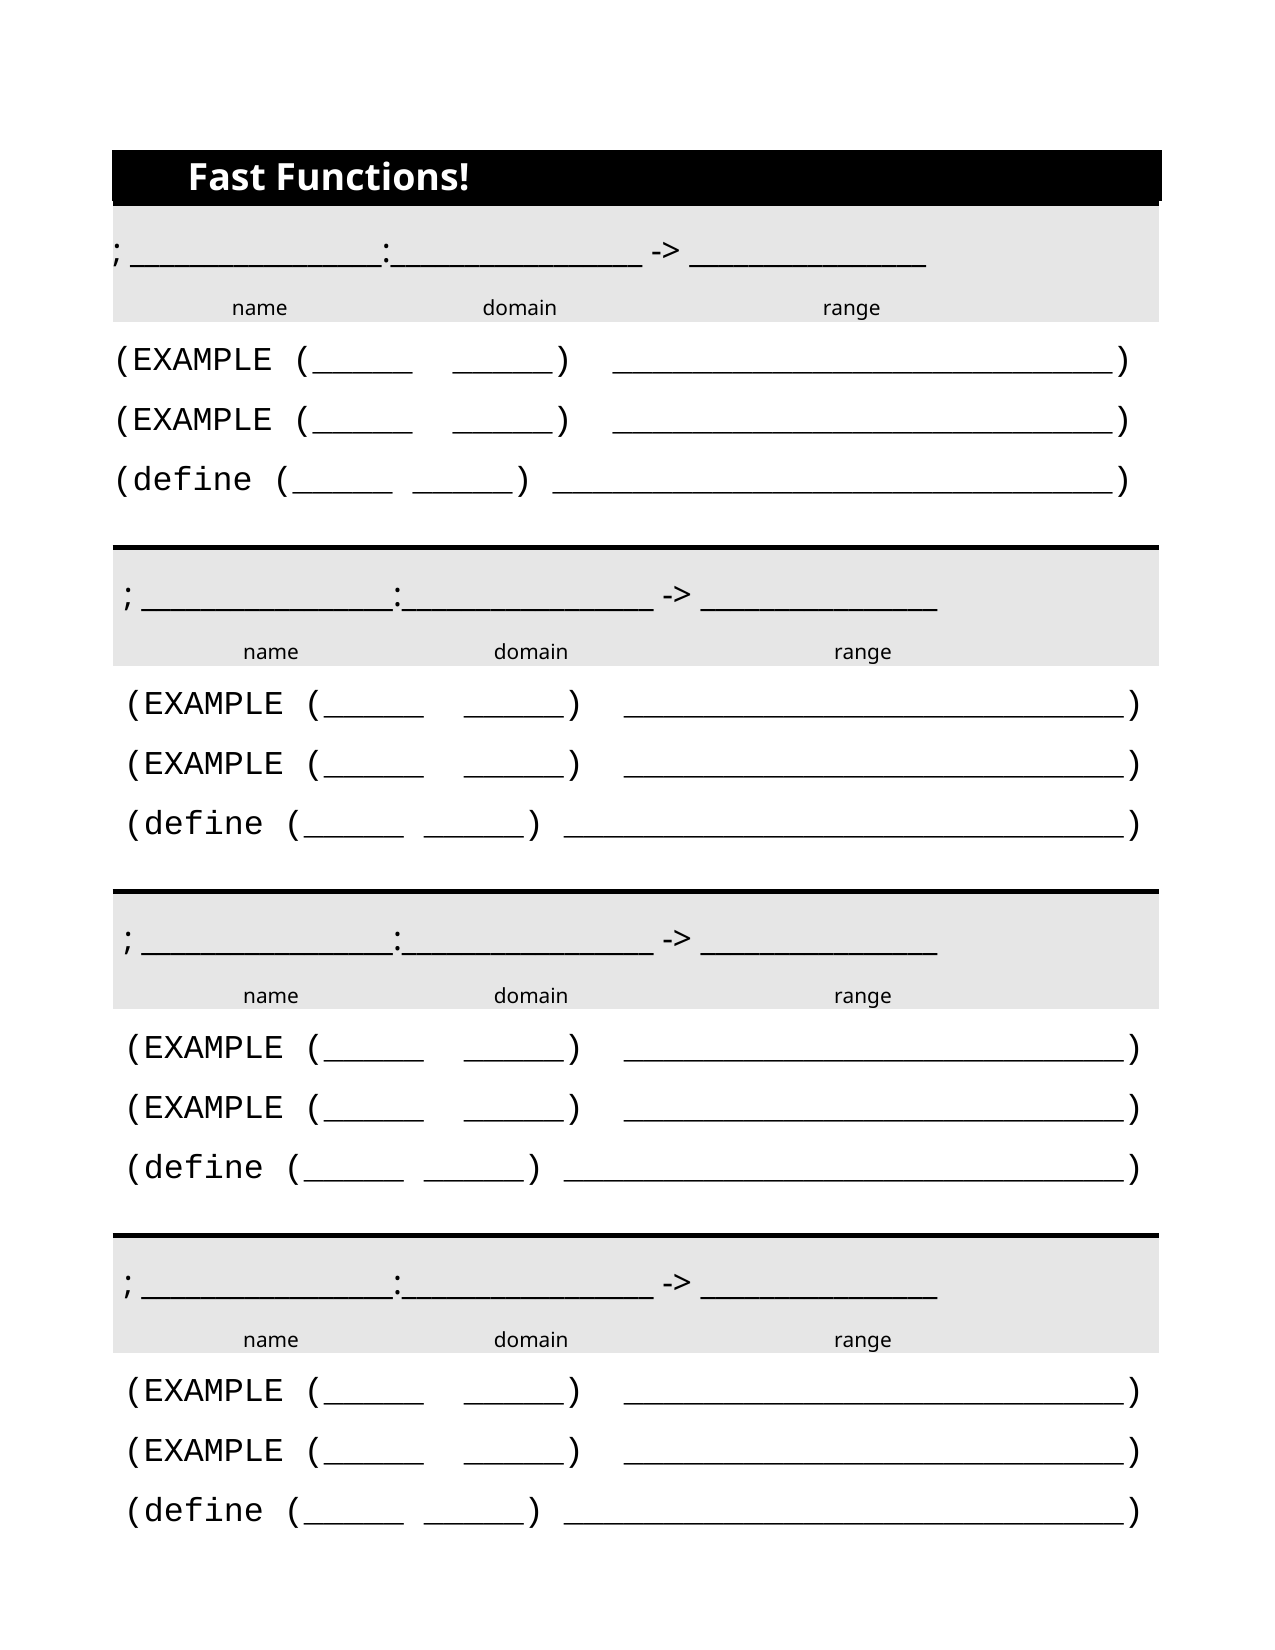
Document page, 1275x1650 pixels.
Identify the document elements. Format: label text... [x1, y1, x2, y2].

table_cell (EXAMPLE (_____ _____) _________________________) [113, 666, 1159, 726]
table_cell (define (_____ _____) ____________________________) [113, 786, 1159, 889]
table_cell (EXAMPLE (_____ _____) _________________________) [113, 1353, 1159, 1413]
table_cell (EXAMPLE (_____ _____) _________________________) [113, 1070, 1159, 1129]
table_cell ; _________________:_________________ -> ________________ name domain range [113, 894, 1159, 1009]
table_cell ; _________________:_________________ -> ________________ name domain range [113, 550, 1159, 666]
table_cell (define (_____ _____) ____________________________) [113, 1130, 1159, 1233]
table_cell (EXAMPLE (_____ _____) _________________________) [113, 382, 1159, 442]
subtitle Fast Functions! [112, 150, 1162, 201]
table_cell (EXAMPLE (_____ _____) _________________________) [113, 726, 1159, 786]
table_cell (define (_____ _____) ____________________________) [113, 442, 1159, 545]
table_cell ; _________________:_________________ -> ________________ name domain range [113, 1238, 1159, 1353]
table_cell (EXAMPLE (_____ _____) _________________________) [113, 1010, 1159, 1069]
table_cell (EXAMPLE (_____ _____) _________________________) [113, 322, 1159, 382]
table_cell (EXAMPLE (_____ _____) _________________________) [113, 1413, 1159, 1473]
table_cell (define (_____ _____) ____________________________) [113, 1473, 1159, 1533]
table_header ; _________________:_________________ -> ________________ name domain range [113, 206, 1159, 322]
